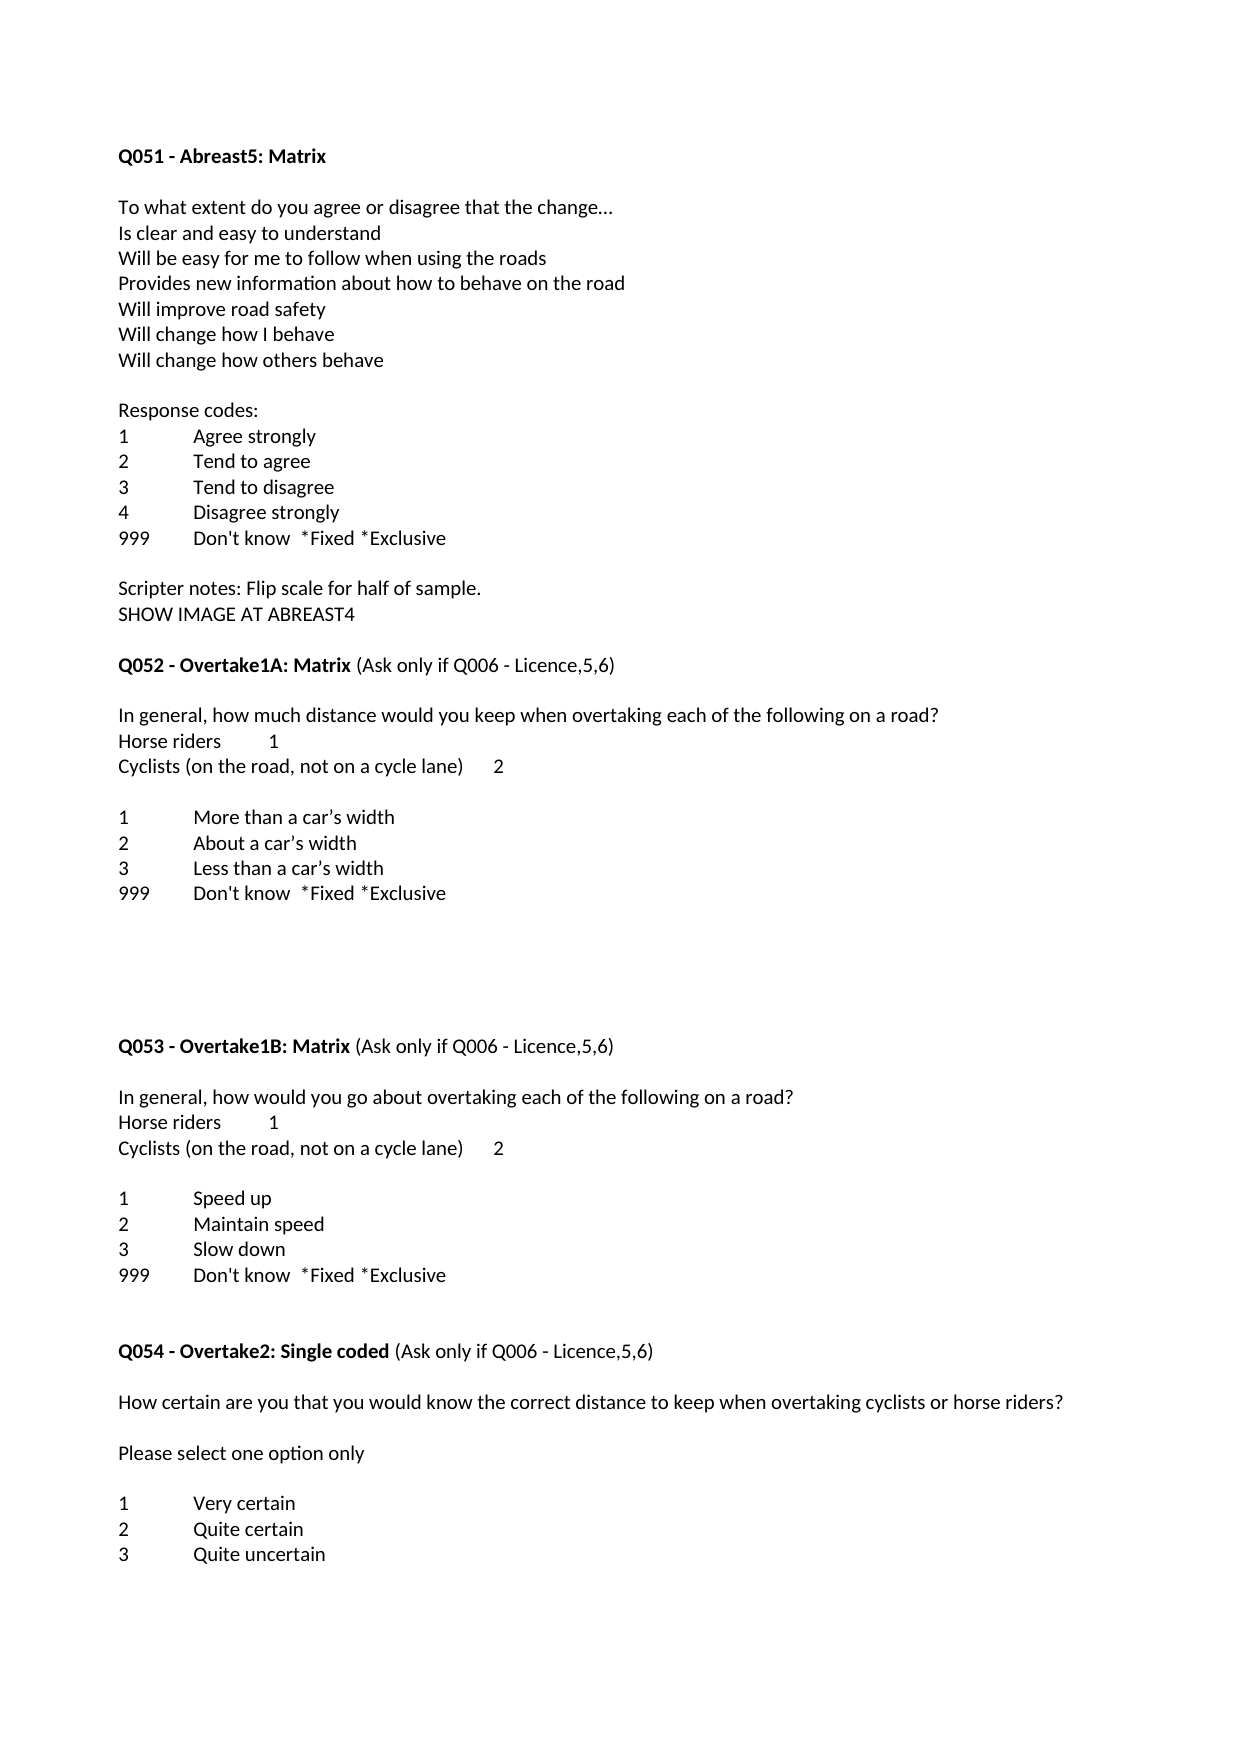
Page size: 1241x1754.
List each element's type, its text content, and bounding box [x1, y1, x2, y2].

text Will change how I behave [118, 321, 1122, 347]
text Cyclists (on the road, not on a cycle lane) 2 [118, 1135, 1122, 1160]
text Provides new information about how to behave on the road [118, 271, 1122, 296]
text 999 Don't know *Fixed *Exclusive [118, 525, 1122, 550]
text 3 Quite uncertain [118, 1541, 1122, 1567]
text 1 More than a car’s width [118, 804, 1122, 830]
text 999 Don't know *Fixed *Exclusive [118, 1262, 1122, 1287]
text In general, how much distance would you keep when overtaking each of the following on a road? [118, 703, 1122, 728]
text 3 Less than a car’s width [118, 855, 1122, 881]
text 3 Tend to disagree [118, 474, 1122, 499]
text 2 Maintain speed [118, 1211, 1122, 1236]
text Q052 - Overtake1A: Matrix (Ask only if Q006 - Licence,5,6) [118, 652, 1122, 677]
text Q054 - Overtake2: Single coded (Ask only if Q006 - Licence,5,6) [118, 1338, 1122, 1363]
text Horse riders 1 [118, 1109, 1122, 1135]
text How certain are you that you would know the correct distance to keep when overtaking cyclists or horse riders? [118, 1389, 1122, 1414]
text Q053 - Overtake1B: Matrix (Ask only if Q006 - Licence,5,6) [118, 1033, 1122, 1058]
text 4 Disagree strongly [118, 499, 1122, 525]
text To what extent do you agree or disagree that the change… [118, 194, 1122, 220]
text Horse riders 1 [118, 728, 1122, 753]
text Is clear and easy to understand [118, 220, 1122, 245]
text Scripter notes: Flip scale for half of sample. [118, 576, 1122, 601]
text 1 Agree strongly [118, 423, 1122, 448]
text Will improve road safety [118, 296, 1122, 321]
text Response codes: [118, 398, 1122, 423]
text 2 Quite certain [118, 1516, 1122, 1541]
table_header [118, 931, 1122, 957]
text 1 Speed up [118, 1186, 1122, 1211]
text 2 Tend to agree [118, 448, 1122, 474]
text In general, how would you go about overtaking each of the following on a road? [118, 1084, 1122, 1109]
text Please select one option only [118, 1440, 1122, 1465]
text Q051 - Abreast5: Matrix [118, 143, 1122, 169]
text Will be easy for me to follow when using the roads [118, 245, 1122, 271]
text Will change how others behave [118, 347, 1122, 372]
text Cyclists (on the road, not on a cycle lane) 2 [118, 753, 1122, 779]
text SHOW IMAGE AT ABREAST4 [118, 601, 1122, 626]
text 1 Very certain [118, 1491, 1122, 1516]
text 999 Don't know *Fixed *Exclusive [118, 881, 1122, 906]
text 3 Slow down [118, 1236, 1122, 1262]
text 2 About a car’s width [118, 830, 1122, 855]
